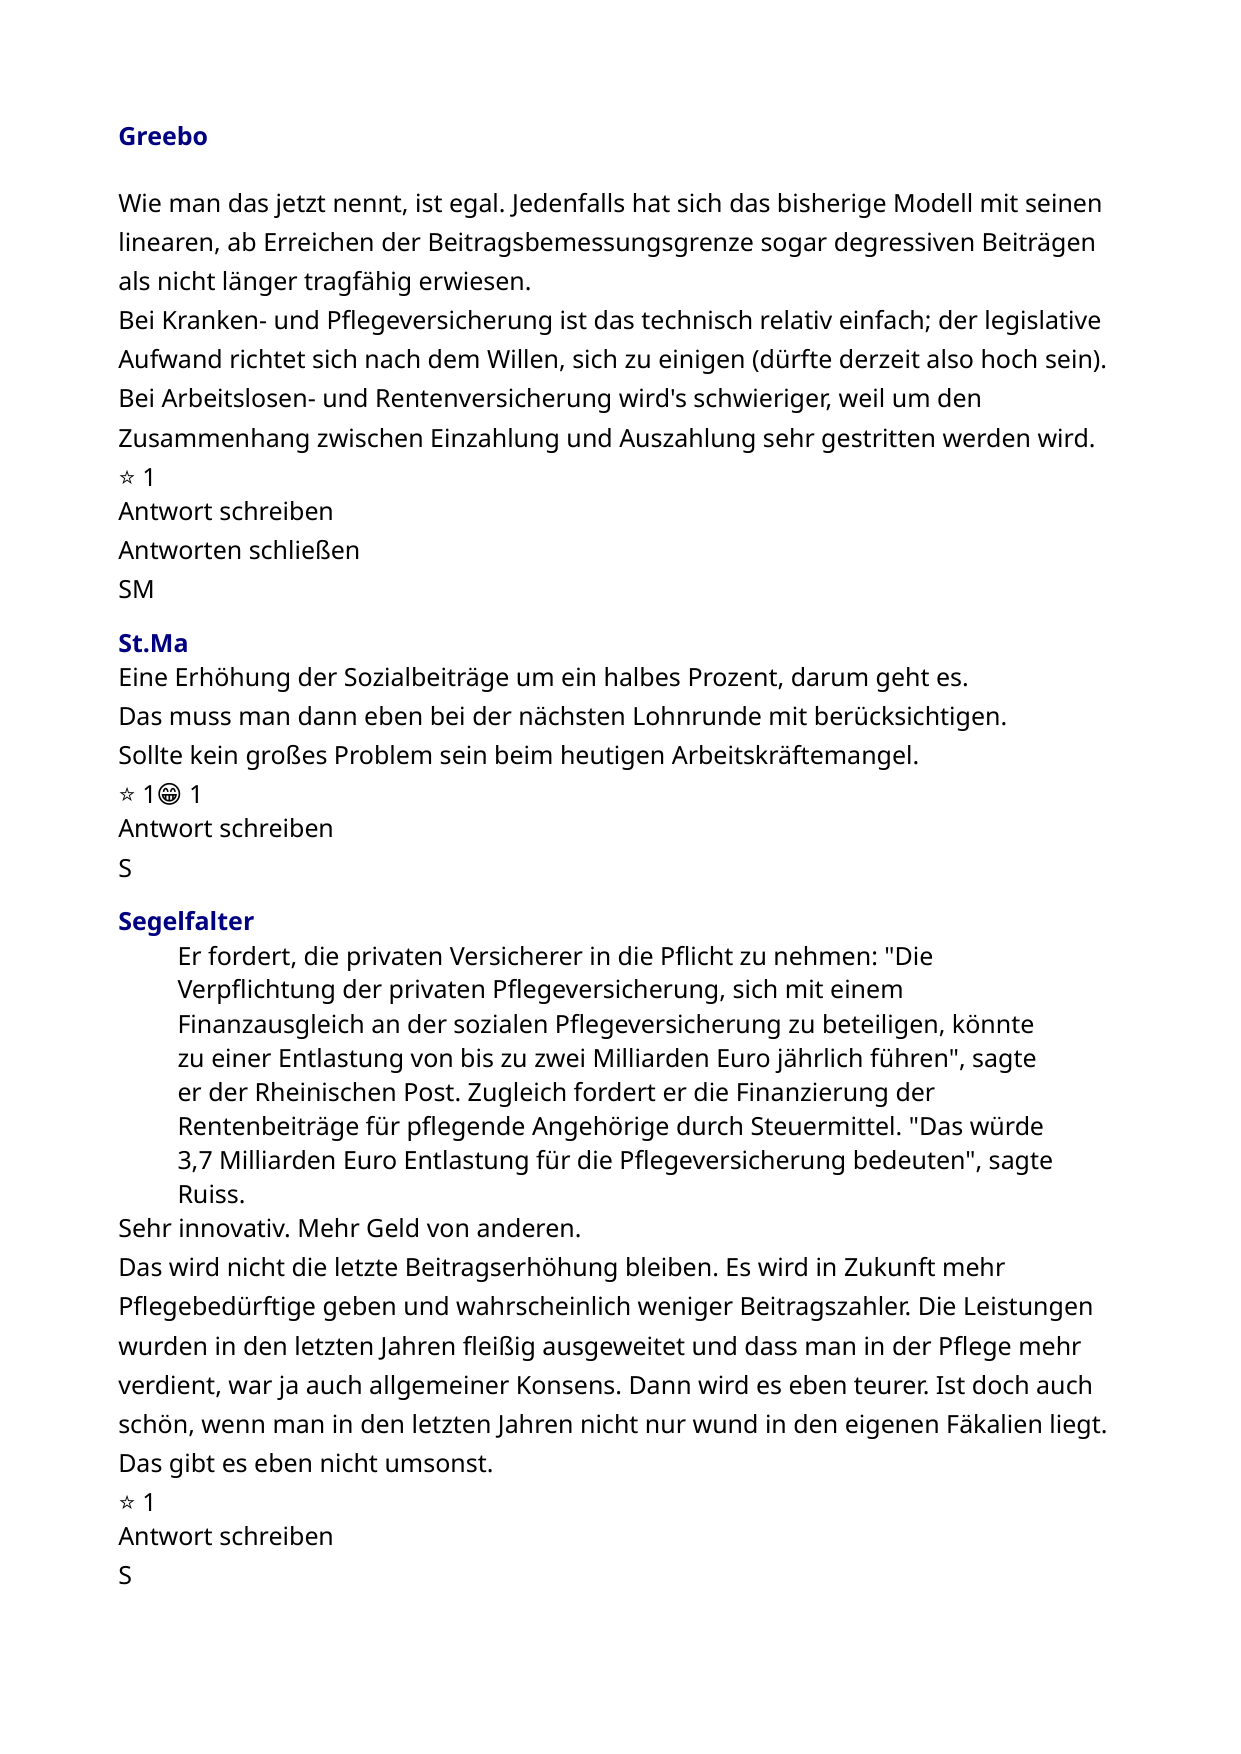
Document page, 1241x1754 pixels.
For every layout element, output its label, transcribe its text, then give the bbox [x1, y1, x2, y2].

subtitle St.Ma [118, 626, 1122, 659]
subtitle Segelfalter [118, 904, 1122, 938]
text Antwort schreiben [118, 811, 1122, 845]
text ⭐️ 1 [118, 1485, 1122, 1519]
text Eine Erhöhung der Sozialbeiträge um ein halbes Prozent, darum geht es. [118, 659, 1122, 694]
text Sollte kein großes Problem sein beim heutigen Arbeitskräftemangel. [118, 738, 1122, 772]
text Er fordert, die privaten Versicherer in die Pflicht zu nehmen: "Die Verpflichtung der privaten Pflegeversicherung, sich mit einem Finanzausgleich an der sozialen Pflegeversicherung zu beteiligen, könnte zu einer Entlastung von bis zu zwei Milliarden Euro jährlich führen", sagte er der Rheinischen Post. Zugleich fordert er die Finanzierung der Rentenbeiträge für pflegende Angehörige durch Steuermittel. "Das würde 3,7 Milliarden Euro Entlastung für die Pflegeversicherung bedeuten", sagte Ruiss. [177, 938, 1063, 1211]
text Wie man das jetzt nennt, ist egal. Jedenfalls hat sich das bisherige Modell mit seinen linearen, ab Erreichen der Beitragsbemessungsgrenze sogar degressiven Beiträgen als nicht länger tragfähig erwiesen. [118, 185, 1122, 298]
text SM [118, 572, 1122, 606]
text Das wird nicht die letzte Beitragserhöhung bleiben. Es wird in Zukunft mehr Pflegebedürftige geben und wahrscheinlich weniger Beitragszahler. Die Leistungen wurden in den letzten Jahren fleißig ausgeweitet und dass man in der Pflege mehr verdient, war ja auch allgemeiner Konsens. Dann wird es eben teurer. Ist doch auch schön, wenn man in den letzten Jahren nicht nur wund in den eigenen Fäkalien liegt. Das gibt es eben nicht umsonst. [118, 1250, 1122, 1480]
text ⭐️ 1 [118, 459, 1122, 493]
text Bei Kranken- und Pflegeversicherung ist das technisch relativ einfach; der legislative Aufwand richtet sich nach dem Willen, sich zu einigen (dürfte derzeit also hoch sein). Bei Arbeitslosen- und Rentenversicherung wird's schwieriger, weil um den Zusammenhang zwischen Einzahlung und Auszahlung sehr gestritten werden wird. [118, 303, 1122, 454]
text Antworten schließen [118, 533, 1122, 567]
subtitle Greebo [118, 118, 1122, 152]
text Antwort schreiben [118, 493, 1122, 527]
text Antwort schreiben [118, 1519, 1122, 1553]
text Das muss man dann eben bei der nächsten Lohnrunde mit berücksichtigen. [118, 699, 1122, 733]
text S [118, 1558, 1122, 1592]
text ⭐️ 1😁 1 [118, 777, 1122, 811]
text S [118, 850, 1122, 884]
text Sehr innovativ. Mehr Geld von anderen. [118, 1211, 1122, 1245]
